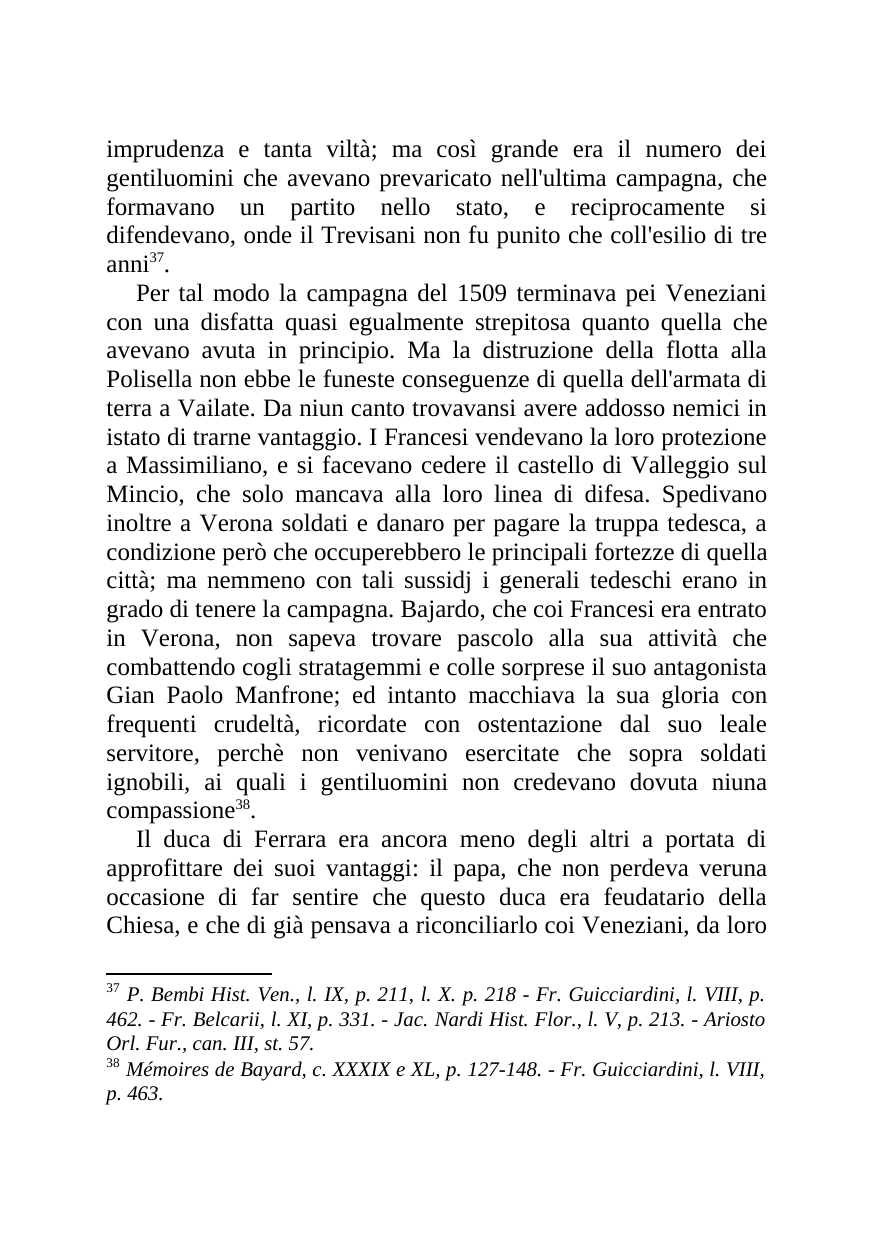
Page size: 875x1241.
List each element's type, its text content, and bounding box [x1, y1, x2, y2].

text imprudenza e tanta viltà; ma così grande era il numero dei gentiluomini che avevano prevaricato nell'ultima campagna, che formavano un partito nello stato, e reciprocamente si difendevano, onde il Trevisani non fu punito che coll'esilio di tre anni. [106, 134, 768, 278]
text Per tal modo la campagna del 1509 terminava pei Veneziani con una disfatta quasi egualmente strepitosa quanto quella che avevano avuta in principio. Ma la distruzione della flotta alla Polisella non ebbe le funeste conseguenze di quella dell'armata di terra a Vailate. Da niun canto trovavansi avere addosso nemici in istato di trarne vantaggio. I Francesi vendevano la loro protezione a Massimiliano, e si facevano cedere il castello di Valleggio sul Mincio, che solo mancava alla loro linea di difesa. Spedivano inoltre a Verona soldati e danaro per pagare la truppa tedesca, a condizione però che occuperebbero le principali fortezze di quella città; ma nemmeno con tali sussidj i generali tedeschi erano in grado di tenere la campagna. Bajardo, che coi Francesi era entrato in Verona, non sapeva trovare pascolo alla sua attività che combattendo cogli stratagemmi e colle sorprese il suo antagonista Gian Paolo Manfrone; ed intanto macchiava la sua gloria con frequenti crudeltà, ricordate con ostentazione dal suo leale servitore, perchè non venivano esercitate che sopra soldati ignobili, ai quali i gentiluomini non credevano dovuta niuna compassione. [106, 278, 768, 824]
text Il duca di Ferrara era ancora meno degli altri a portata di approfittare dei suoi vantaggi: il papa, che non perdeva veruna occasione di far sentire che questo duca era feudatario della Chiesa, e che di già pensava a riconciliarlo coi Veneziani, da loro [106, 824, 768, 939]
text Mémoires de Bayard, c. XXXIX e XL, p. 127-148. - Fr. Guicciardini, l. VIII, p. 463. [106, 1055, 768, 1105]
text P. Bembi Hist. Ven., l. IX, p. 211, l. X. p. 218 - Fr. Guicciardini, l. VIII, p. 462. - Fr. Belcarii, l. XI, p. 331. - Jac. Nardi Hist. Flor., l. V, p. 213. - Ariosto Orl. Fur., can. III, st. 57. [106, 980, 768, 1055]
